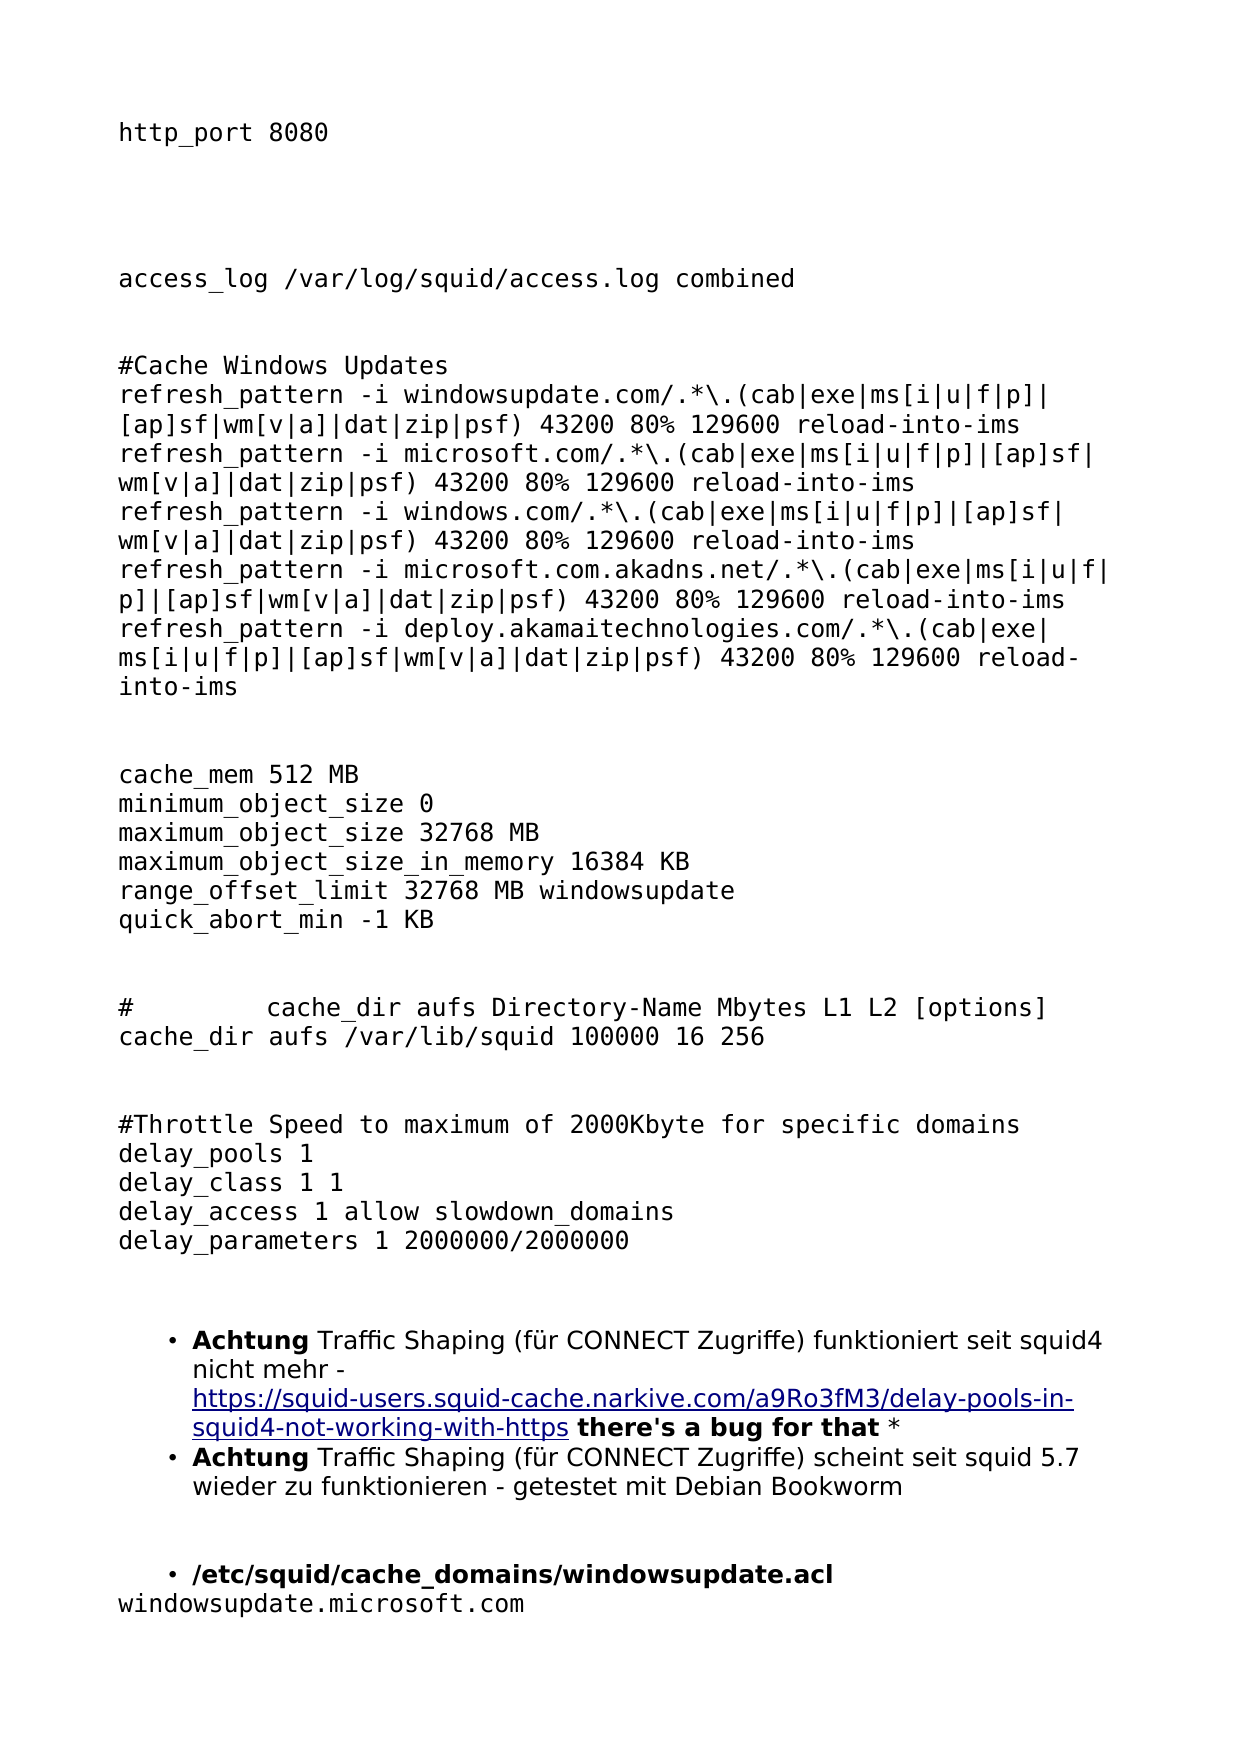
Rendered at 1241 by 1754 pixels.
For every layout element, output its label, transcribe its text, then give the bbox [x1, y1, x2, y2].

text windowsupdate.microsoft.com [118, 1589, 1122, 1618]
list Achtung Traffic Shaping (für CONNECT Zugriffe) funktioniert seit squid4 nicht mehr - https://squid-users.squid-cache.narkive.com/a9Ro3fM3/delay-pools-in-squid4-not-working-with-https there's a bug for that * [177, 1326, 1122, 1443]
list /etc/squid/cache_domains/windowsupdate.acl [177, 1560, 1122, 1589]
list Achtung Traffic Shaping (für CONNECT Zugriffe) scheint seit squid 5.7 wieder zu funktionieren - getestet mit Debian Bookworm [177, 1443, 1122, 1501]
text http_port 8080 access_log /var/log/squid/access.log combined #Cache Windows Updates refresh_pattern -i windowsupdate.com/.*\.(cab|exe|ms[i|u|f|p]|[ap]sf|wm[v|a]|dat|zip|psf) 43200 80% 129600 reload-into-ims refresh_pattern -i microsoft.com/.*\.(cab|exe|ms[i|u|f|p]|[ap]sf|wm[v|a]|dat|zip|psf) 43200 80% 129600 reload-into-ims refresh_pattern -i windows.com/.*\.(cab|exe|ms[i|u|f|p]|[ap]sf|wm[v|a]|dat|zip|psf) 43200 80% 129600 reload-into-ims refresh_pattern -i microsoft.com.akadns.net/.*\.(cab|exe|ms[i|u|f|p]|[ap]sf|wm[v|a]|dat|zip|psf) 43200 80% 129600 reload-into-ims refresh_pattern -i deploy.akamaitechnologies.com/.*\.(cab|exe|ms[i|u|f|p]|[ap]sf|wm[v|a]|dat|zip|psf) 43200 80% 129600 reload-into-ims cache_mem 512 MB minimum_object_size 0 maximum_object_size 32768 MB maximum_object_size_in_memory 16384 KB range_offset_limit 32768 MB windowsupdate quick_abort_min -1 KB # cache_dir aufs Directory-Name Mbytes L1 L2 [options] cache_dir aufs /var/lib/squid 100000 16 256 #Throttle Speed to maximum of 2000Kbyte for specific domains delay_pools 1 delay_class 1 1 delay_access 1 allow slowdown_domains delay_parameters 1 2000000/2000000 [118, 118, 1122, 1285]
